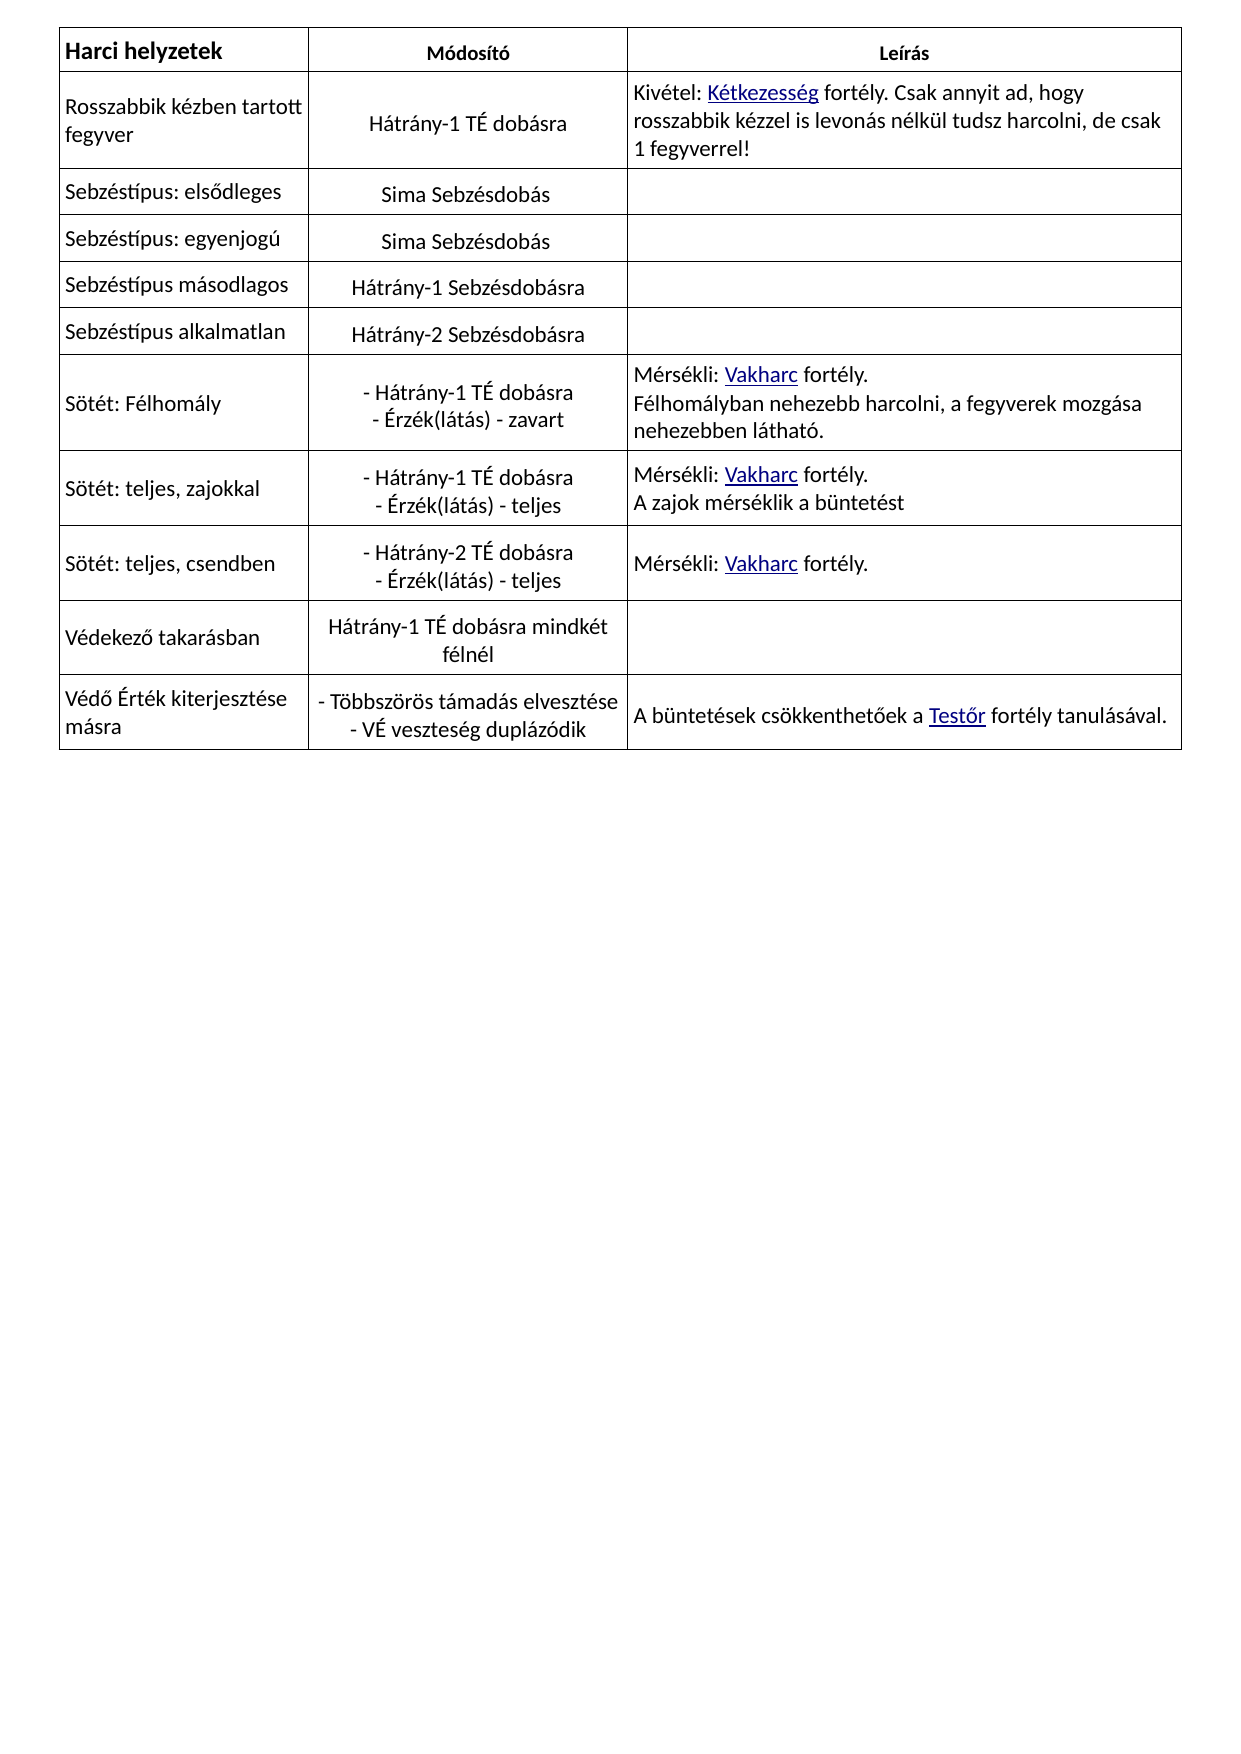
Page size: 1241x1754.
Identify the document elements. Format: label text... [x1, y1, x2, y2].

table_cell [628, 215, 1181, 261]
table_cell Kivétel: Kétkezesség fortély. Csak annyit ad, hogy rosszabbik kézzel is levonás nélkül tudsz harcolni, de csak 1 fegyverrel! [628, 72, 1181, 168]
table_cell Mérsékli: Vakharc fortély. A zajok mérséklik a büntetést [628, 451, 1181, 525]
table_cell Sebzéstípus: egyenjogú [60, 215, 308, 261]
table_cell - Hátrány-1 TÉ dobásra - Érzék(látás) - teljes [309, 451, 627, 525]
table_cell Rosszabbik kézben tartott fegyver [60, 72, 308, 168]
table_cell Hátrány-1 TÉ dobásra [309, 72, 627, 168]
table_cell Sebzéstípus alkalmatlan [60, 308, 308, 354]
table_header Harci helyzetek [60, 28, 308, 71]
table_cell [628, 169, 1181, 214]
table_cell [628, 601, 1181, 674]
table_cell - Hátrány-1 TÉ dobásra - Érzék(látás) - zavart [309, 355, 627, 450]
table_cell Hátrány-2 Sebzésdobásra [309, 308, 627, 354]
table_cell - Hátrány-2 TÉ dobásra - Érzék(látás) - teljes [309, 526, 627, 599]
table_cell Sebzéstípus másodlagos [60, 262, 308, 307]
table_cell Sötét: teljes, csendben [60, 526, 308, 599]
table_cell [628, 262, 1181, 307]
table_cell Hátrány-1 TÉ dobásra mindkét félnél [309, 601, 627, 674]
table_cell Sima Sebzésdobás [309, 215, 627, 261]
table_cell Sötét: teljes, zajokkal [60, 451, 308, 525]
table_cell Mérsékli: Vakharc fortély. Félhomályban nehezebb harcolni, a fegyverek mozgása nehezebben látható. [628, 355, 1181, 450]
table_header Leírás [628, 28, 1181, 71]
table_cell - Többszörös támadás elvesztése - VÉ veszteség duplázódik [309, 675, 627, 749]
table_cell Sebzéstípus: elsődleges [60, 169, 308, 214]
table_cell Védő Érték kiterjesztése másra [60, 675, 308, 749]
table_cell A büntetések csökkenthetőek a Testőr fortély tanulásával. [628, 675, 1181, 749]
table_cell Sötét: Félhomály [60, 355, 308, 450]
table_cell Sima Sebzésdobás [309, 169, 627, 214]
table_cell Mérsékli: Vakharc fortély. [628, 526, 1181, 599]
table_cell Védekező takarásban [60, 601, 308, 674]
table_header Módosító [309, 28, 627, 71]
table_cell [628, 308, 1181, 354]
table_cell Hátrány-1 Sebzésdobásra [309, 262, 627, 307]
